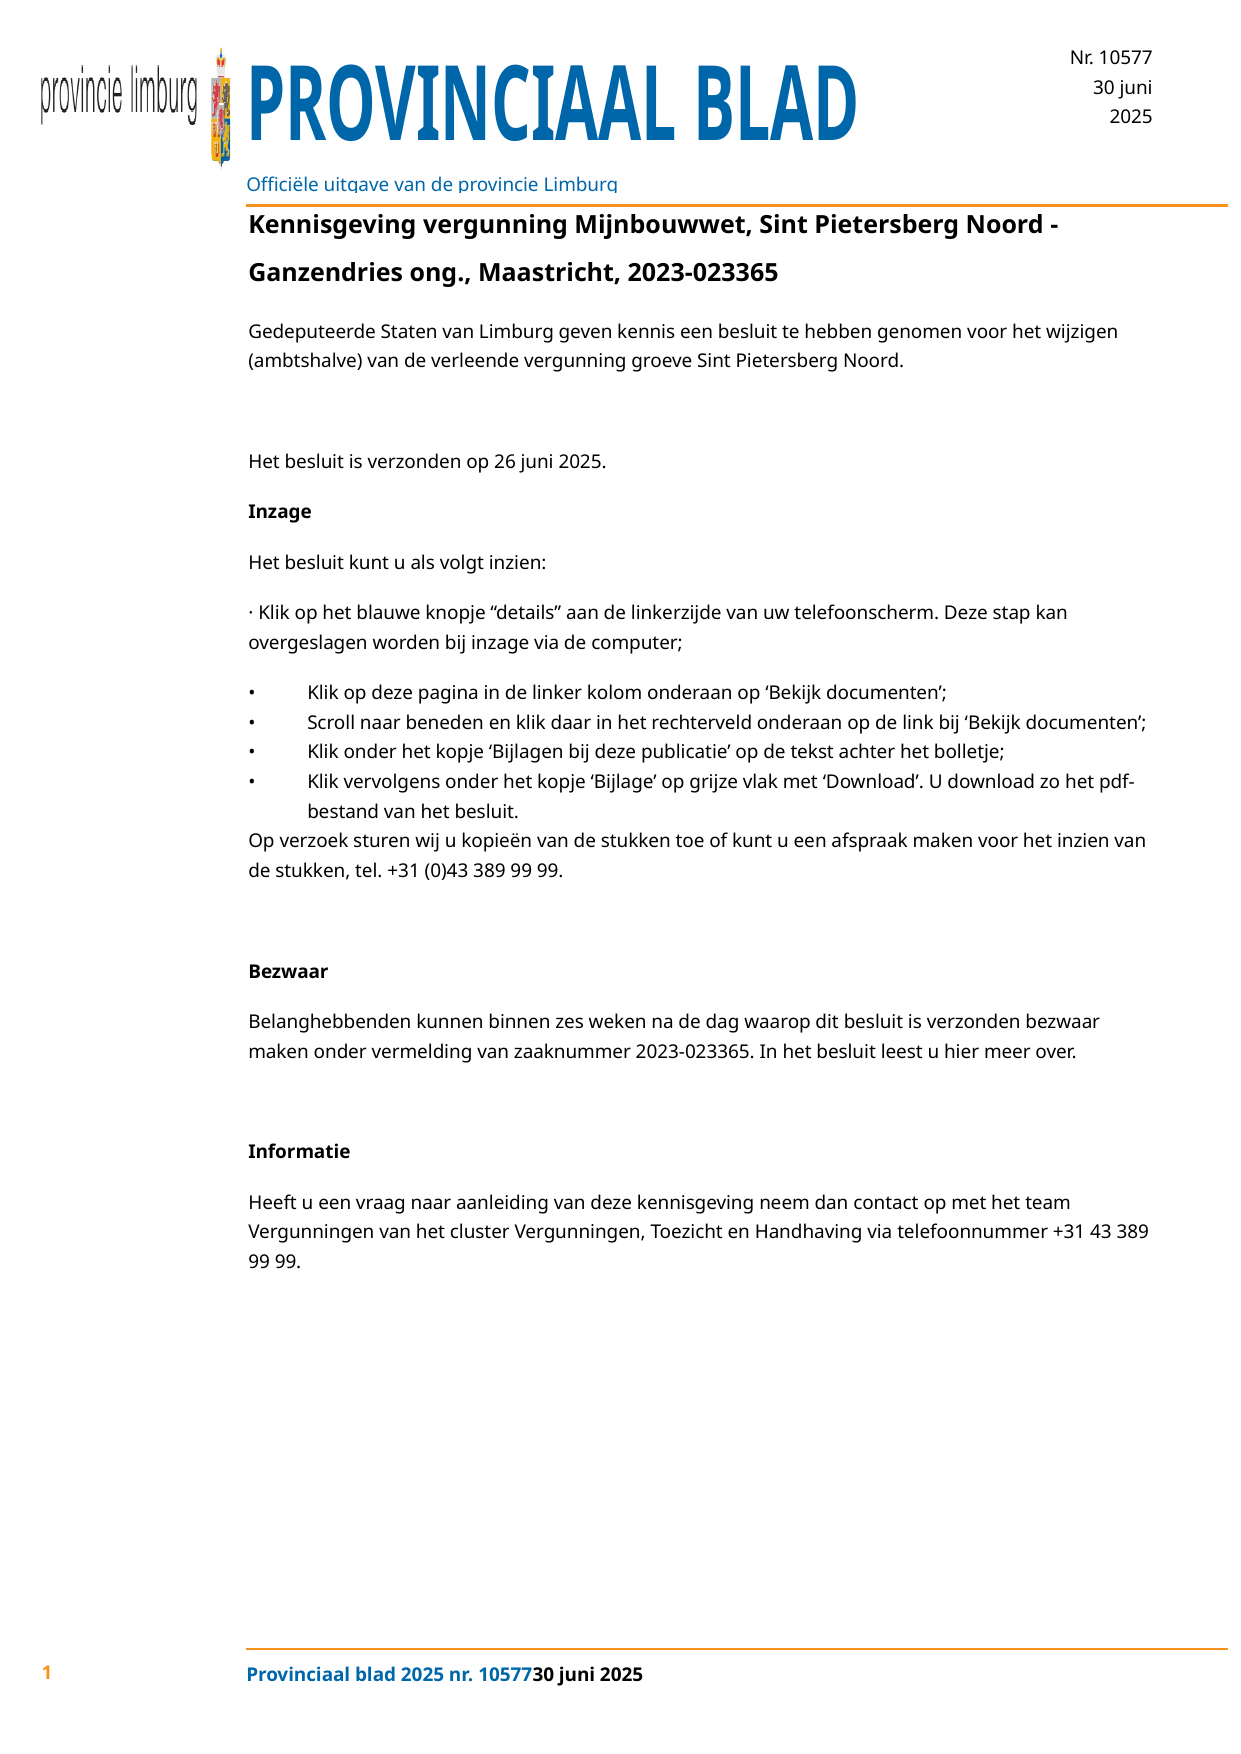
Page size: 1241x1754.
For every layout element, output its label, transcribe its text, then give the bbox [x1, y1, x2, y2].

text Belanghebbenden kunnen binnen zes weken na de dag waarop dit besluit is verzonden bezwaar maken onder vermelding van zaaknummer 2023-023365. In het besluit leest u hier meer over. [248, 1008, 1152, 1064]
picture [41, 47, 231, 172]
text Gedeputeerde Staten van Limburg geven kennis een besluit te hebben genomen voor het wijzigen (ambtshalve) van de verleende vergunning groeve Sint Pietersberg Noord. [248, 318, 1152, 373]
list Klik onder het kopje ‘Bijlagen bij deze publicatie’ op de tekst achter het bolletje; [248, 739, 1152, 764]
text Het besluit kunt u als volgt inzien: [248, 549, 1152, 575]
text Informatie [248, 1139, 1152, 1164]
text · Klik op het blauwe knopje “details” aan de linkerzijde van uw telefoonscherm. Deze stap kan overgeslagen worden bij inzage via de computer; [248, 599, 1152, 655]
text Heeft u een vraag naar aanleiding van deze kennisgeving neem dan contact op met het team Vergunningen van het cluster Vergunningen, Toezicht en Handhaving via telefoonnummer +31 43 389 99 99. [248, 1189, 1152, 1274]
list Klik vervolgens onder het kopje ‘Bijlage’ op grijze vlak met ‘Download’. U download zo het pdf-bestand van het besluit. [248, 768, 1152, 824]
text Inzage [248, 499, 1152, 524]
text Bezwaar [248, 958, 1152, 984]
text Op verzoek sturen wij u kopieën van de stukken toe of kunt u een afspraak maken voor het inzien van de stukken, tel. +31 (0)43 389 99 99. [248, 827, 1152, 883]
text Het besluit is verzonden op 26 juni 2025. [248, 448, 1152, 474]
list Klik op deze pagina in de linker kolom onderaan op ‘Bekijk documenten’; [248, 679, 1152, 705]
list Scroll naar beneden en klik daar in het rechterveld onderaan op de link bij ‘Bekijk documenten’; [248, 709, 1152, 735]
text Kennisgeving vergunning Mijnbouwwet, Sint Pietersberg Noord - Ganzendries ong., Maastricht, 2023-023365 [248, 207, 1152, 288]
